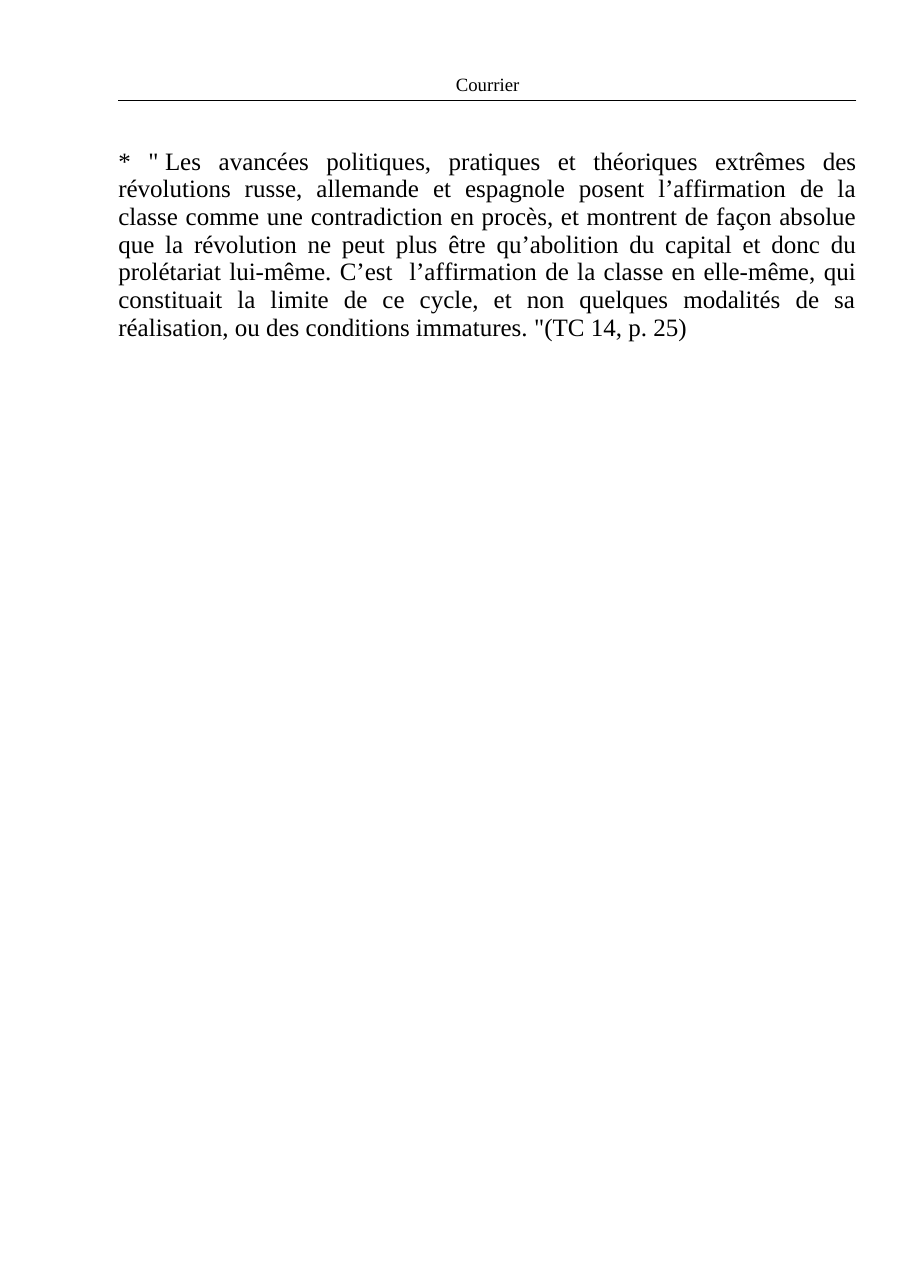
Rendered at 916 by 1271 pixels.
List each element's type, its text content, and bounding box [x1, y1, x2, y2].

text * " Les avancées politiques, pratiques et théoriques extrêmes des révolutions russe, allemande et espagnole posent l’affirmation de la classe comme une contradiction en procès, et montrent de façon absolue que la révolution ne peut plus être qu’abolition du capital et donc du prolétariat lui-même. C’est l’affirmation de la classe en elle-même, qui constituait la limite de ce cycle, et non quelques modalités de sa réalisation, ou des conditions immatures. "(TC 14, p. 25) [118, 148, 856, 342]
